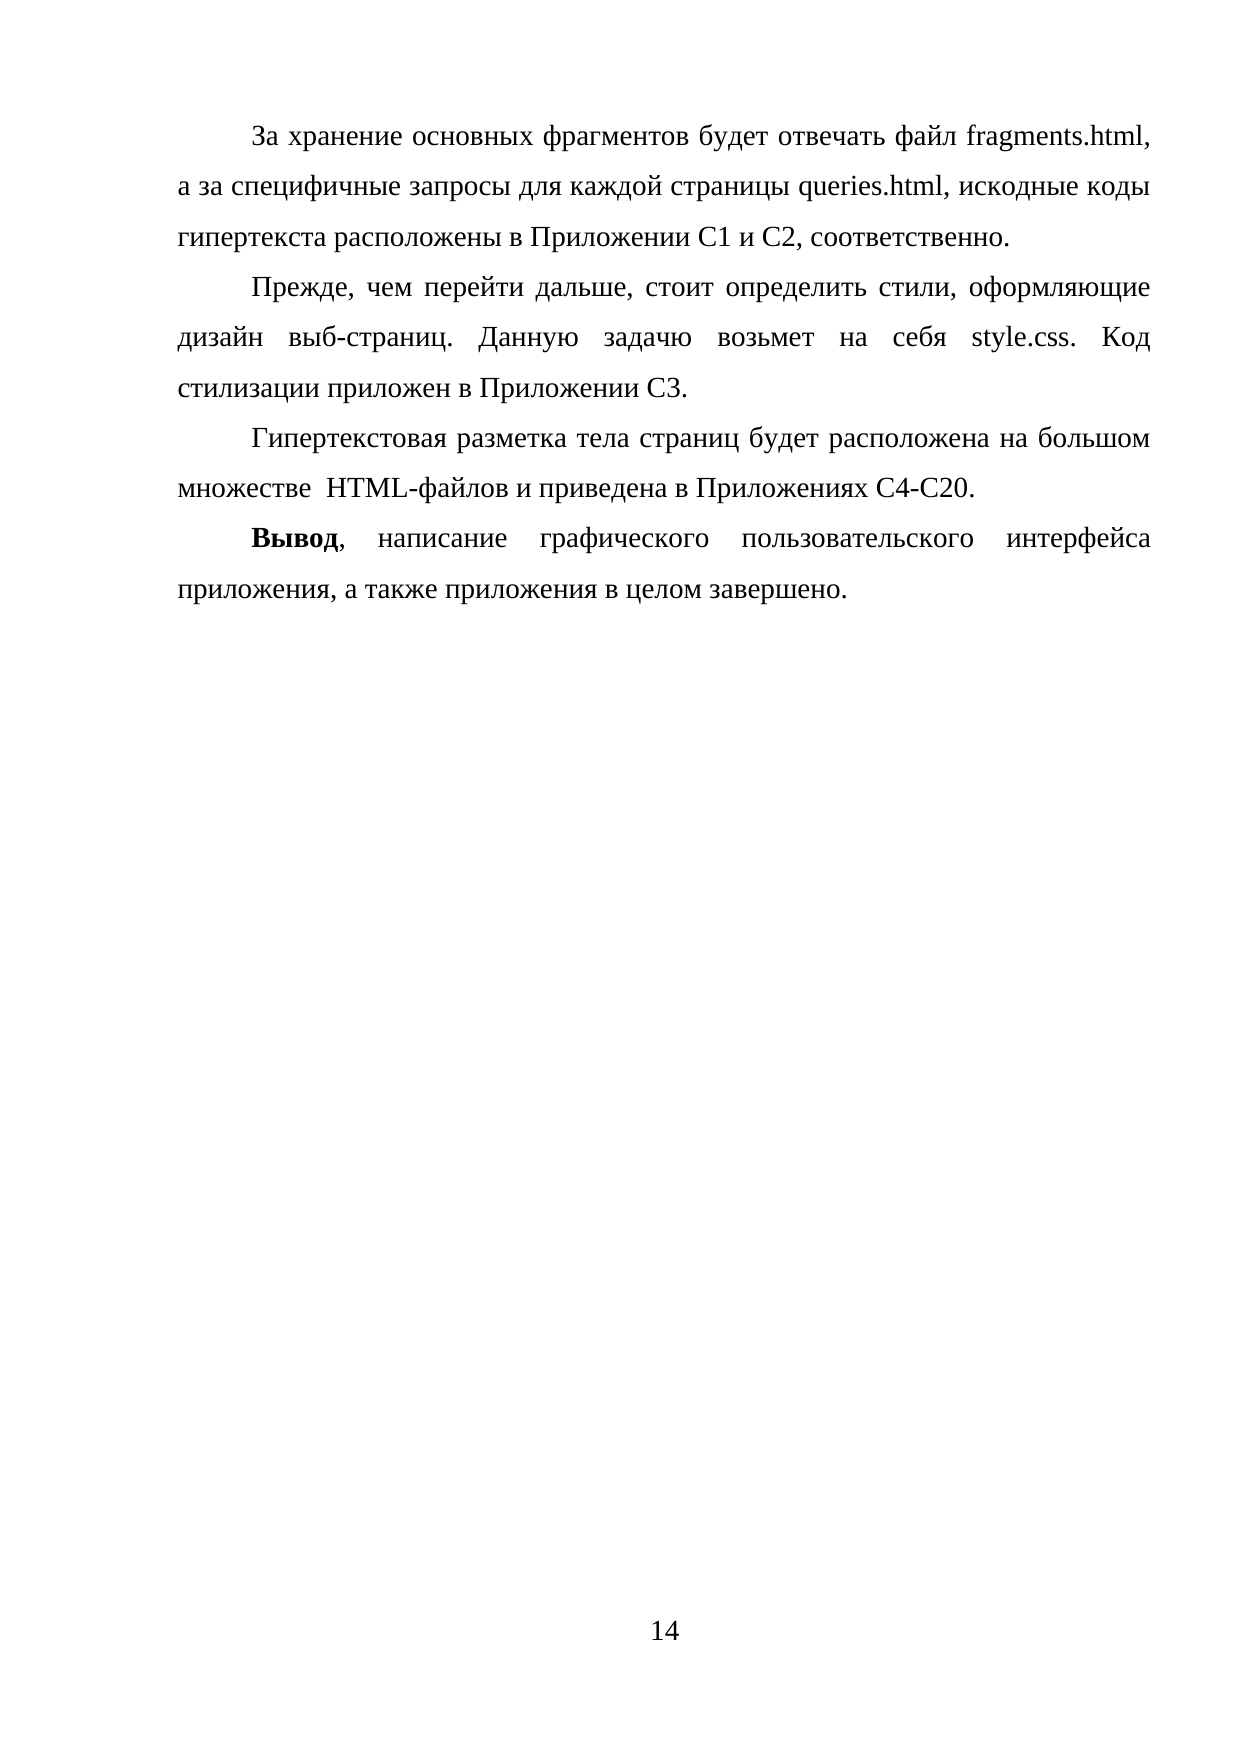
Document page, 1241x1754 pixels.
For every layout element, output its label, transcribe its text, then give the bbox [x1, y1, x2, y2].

text Вывод, написание графического пользовательского интерфейса приложения, а также приложения в целом завершено. [177, 521, 1152, 604]
text Гипертекстовая разметка тела страниц будет расположена на большом множестве HTML-файлов и приведена в Приложениях C4-C20. [177, 420, 1152, 504]
text Прежде, чем перейти дальше, стоит определить стили, оформляющие дизайн выб-страниц. Данную задачю возьмет на себя style.css. Код стилизации приложен в Приложении C3. [177, 269, 1152, 403]
text За хранение основных фрагментов будет отвечать файл fragments.html, а за специфичные запросы для каждой страницы queries.html, искодные коды гипертекста расположены в Приложении C1 и C2, соответственно. [177, 118, 1152, 252]
